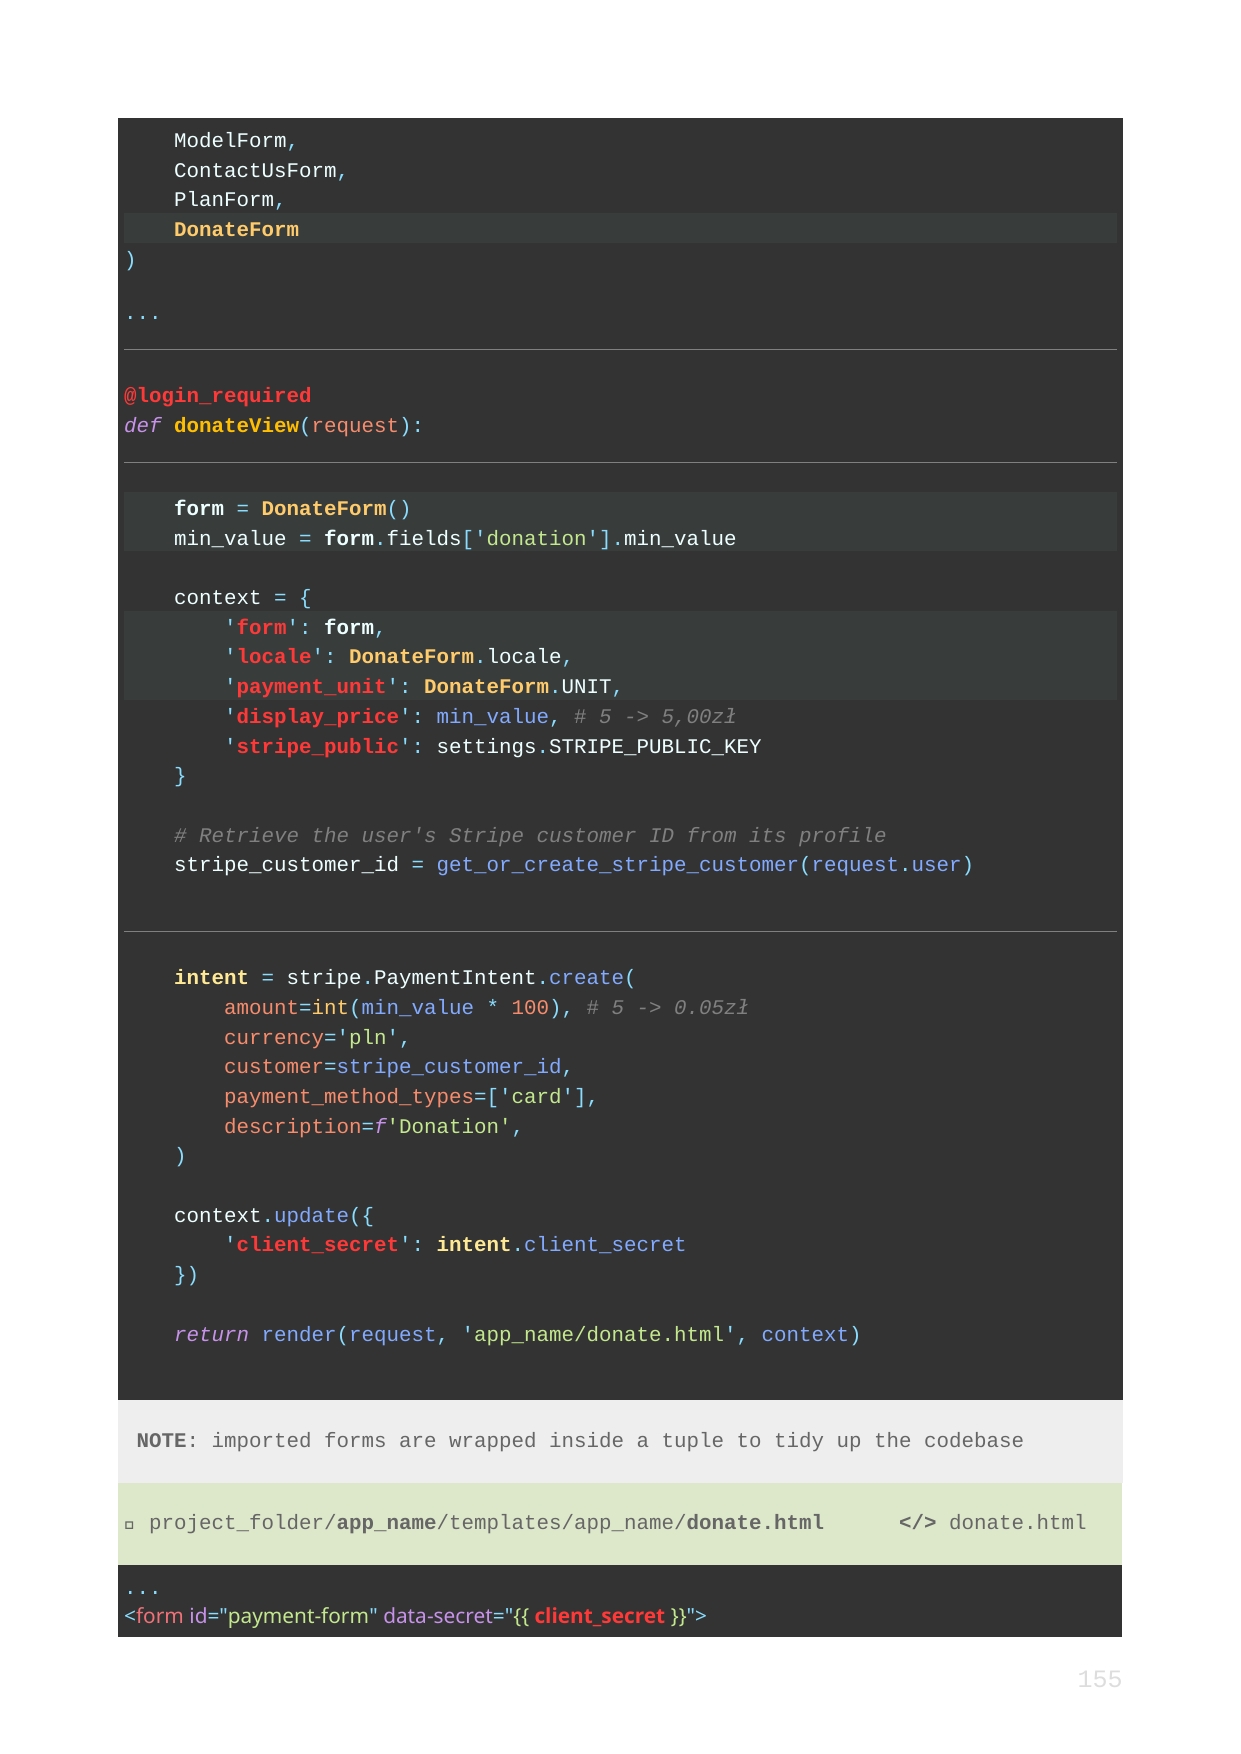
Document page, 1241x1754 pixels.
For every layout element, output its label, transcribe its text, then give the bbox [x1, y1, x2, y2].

table_cell ModelForm, ContactUsForm, PlanForm, DonateForm ) ... @login_required def donateView(request): form = DonateForm() min_value = form.fields['donation'].min_value context = { 'form': form, 'locale': DonateForm.locale, 'payment_unit': DonateForm.UNIT, 'display_price': min_value, # 5 -> 5,00zł 'stripe_public': settings.STRIPE_PUBLIC_KEY } # Retrieve the user's Stripe customer ID from its profile stripe_customer_id = get_or_create_stripe_customer(request.user) intent = stripe.PaymentIntent.create( amount=int(min_value * 100), # 5 -> 0.05zł currency='pln', customer=stripe_customer_id, payment_method_types=['card'], description=f'Donation', ) context.update({ 'client_secret': intent.client_secret }) return render(request, 'app_name/donate.html', context) [118, 118, 1123, 1400]
table_cell NOTE: imported forms are wrapped inside a tuple to tidy up the codebase [118, 1400, 1123, 1483]
table_cell ... <form id="payment-form" data-secret="{{ client_secret }}"> [118, 1565, 1122, 1637]
table_header 📝 project_folder/app_name/templates/app_name/donate.html </> donate.html [118, 1483, 1122, 1565]
